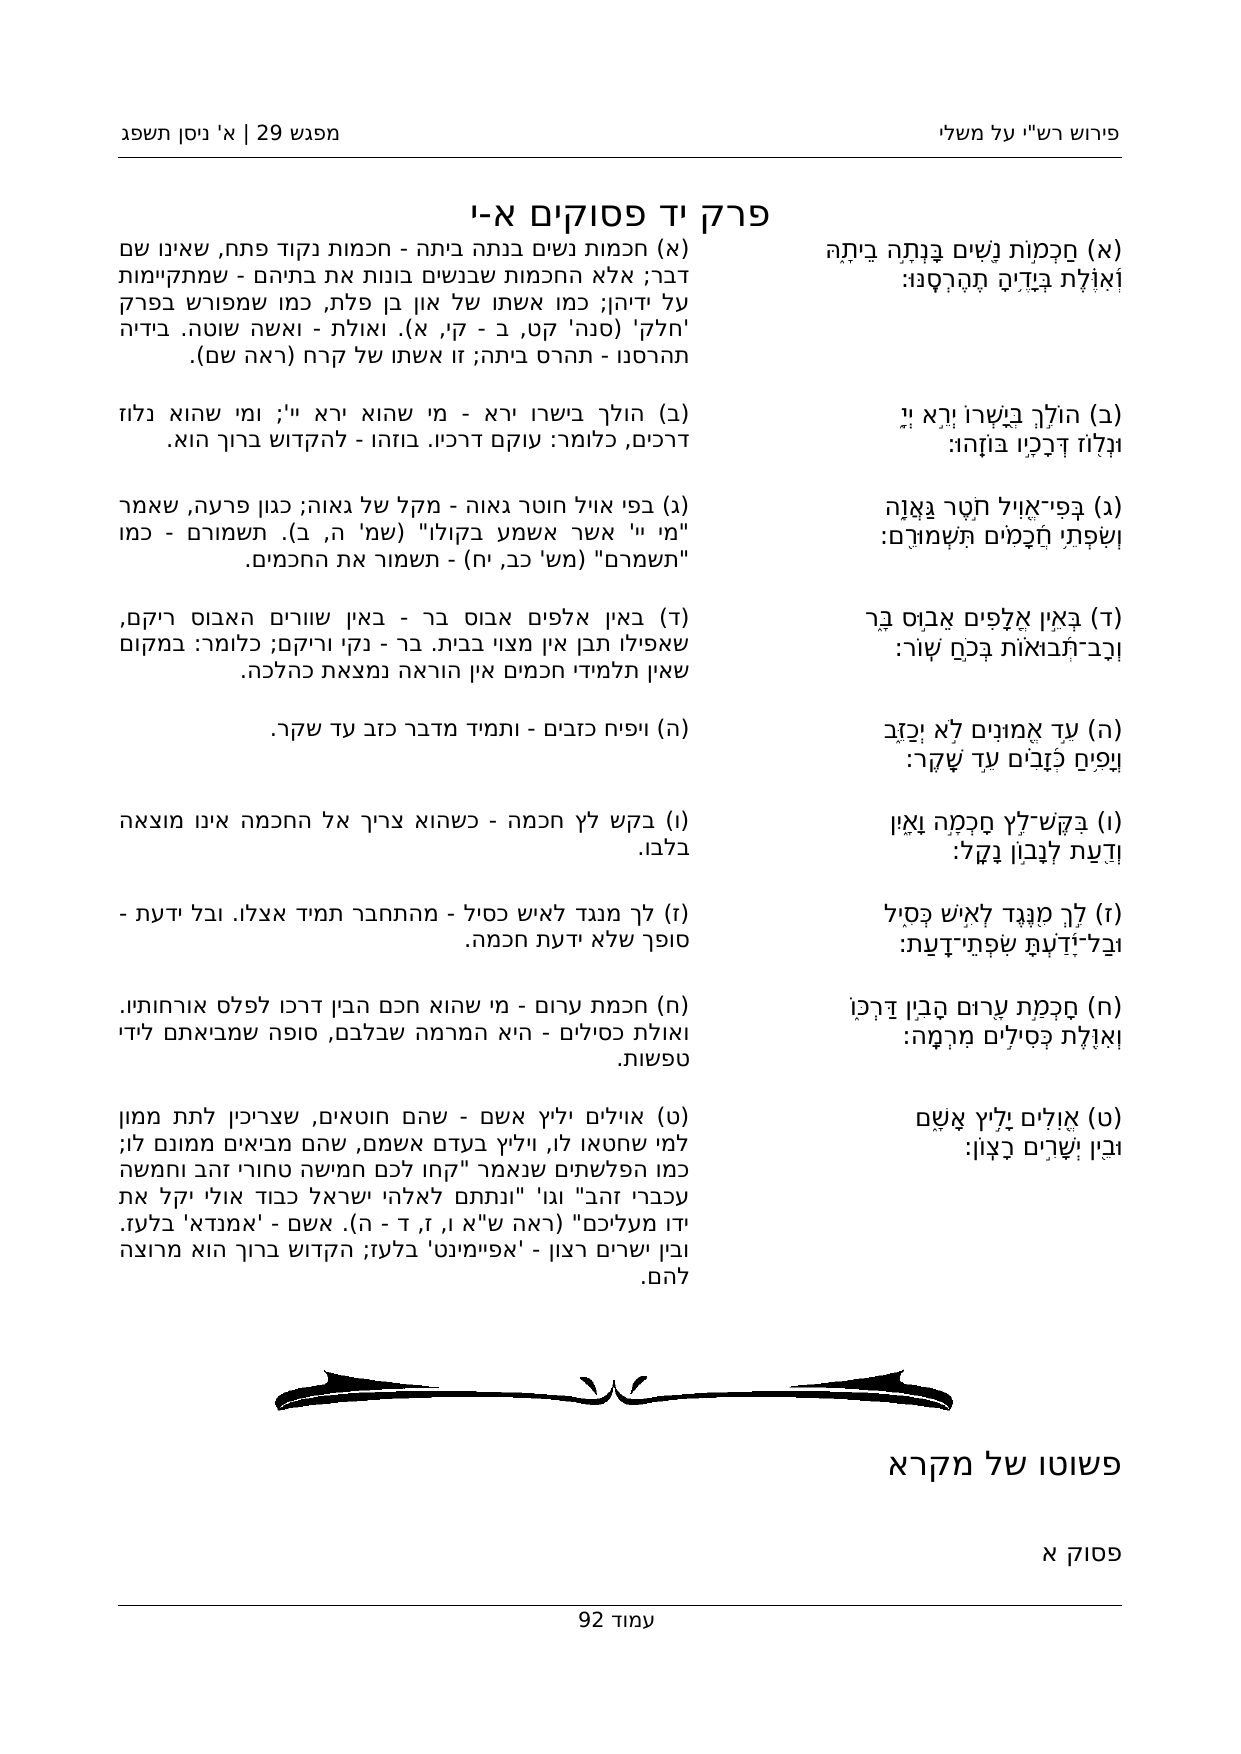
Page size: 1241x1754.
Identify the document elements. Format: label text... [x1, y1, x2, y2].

text פשוטו של מקרא [118, 1445, 1122, 1484]
table_cell [690, 493, 709, 604]
table_cell [690, 807, 709, 900]
table_cell (ה) ויפיח כזבים - ותמיד מדבר כזב עד שקר. [118, 715, 690, 807]
table_cell (ה) עֵ֣ד אֱ֭מוּנִים לֹ֣א יְכַזֵּ֑ב וְיָפִ֥יחַ כְּ֝זָבִ֗ים עֵ֣ד שָֽׁקֶר: [709, 715, 1123, 807]
table_header (א) חכמות נשים בנתה ביתה - חכמות נקוד פתח, שאינו שם דבר; אלא החכמות שבנשים בונות את בתיהם - שמתקיימות על ידיהן; כמו אשתו של און בן פלת, כמו שמפורש בפרק 'חלק' (סנה' קט, ב - קי, א). ואולת - ואשה שוטה. בידיה תהרסנו - תהרס ביתה; זו אשתו של קרח (ראה שם). [118, 235, 690, 400]
table_cell (ט) אֱ֭וִלִים יָלִ֣יץ אָשָׁ֑ם וּבֵ֖ין יְשָׁרִ֣ים רָצֽוֹן: [709, 1103, 1123, 1321]
table_cell (ז) לֵ֣ךְ מִ֭נֶּגֶד לְאִ֣ישׁ כְּסִ֑יל וּבַל־יָ֝דַ֗עְתָּ שִׂפְתֵי־דָֽעַת: [709, 900, 1123, 992]
table_cell [690, 400, 709, 492]
table_cell [690, 900, 709, 992]
text פרק יד פסוקים א-י [118, 192, 1122, 235]
table_cell (ו) בקש לץ חכמה - כשהוא צריך אל החכמה אינו מוצאה בלבו. [118, 807, 690, 900]
table_cell (ז) לך מנגד לאיש כסיל - מהתחבר תמיד אצלו. ובל ידעת - סופך שלא ידעת חכמה. [118, 900, 690, 992]
table_cell [690, 604, 709, 715]
table_cell (ו) בִּקֶּשׁ־לֵ֣ץ חָכְמָ֣ה וָאָ֑יִן וְדַ֖עַת לְנָב֣וֹן נָקָֽל: [709, 807, 1123, 900]
text פסוק א [118, 1538, 1122, 1567]
table_cell (ד) באין אלפים אבוס בר - באין שוורים האבוס ריקם, שאפילו תבן אין מצוי בבית. בר - נקי וריקם; כלומר: במקום שאין תלמידי חכמים אין הוראה נמצאת כהלכה. [118, 604, 690, 715]
picture [272, 1367, 954, 1416]
table_cell (ג) בְּֽפִי־אֱ֭וִיל חֹ֣טֶר גַּאֲוָ֑ה וְשִׂפְתֵ֥י חֲ֝כָמִ֗ים תִּשְׁמוּרֵ֖ם: [709, 493, 1123, 604]
table_cell (ד) בְּאֵ֣ין אֲ֭לָפִים אֵב֣וּס בָּ֑ר וְרָב־תְּ֝בוּא֗וֹת בְּכֹ֣חַ שֽׁוֹר: [709, 604, 1123, 715]
table_cell [690, 992, 709, 1103]
table_header (א) חַכְמ֣וֹת נָ֭שִׁים בָּנְתָ֣ה בֵיתָ֑הּ וְ֝אִוֶּ֗לֶת בְּיָדֶ֥יהָ תֶהֶרְסֶֽנּוּ: [709, 235, 1123, 400]
table_cell (ט) אוילים יליץ אשם - שהם חוטאים, שצריכין לתת ממון למי שחטאו לו, ויליץ בעדם אשמם, שהם מביאים ממונם לו; כמו הפלשתים שנאמר "קחו לכם חמישה טחורי זהב וחמשה עכברי זהב" וגו' "ונתתם לאלהי ישראל כבוד אולי יקל את ידו מעליכם" (ראה ש"א ו, ז, ד - ה). אשם - 'אמנדא' בלעז. ובין ישרים רצון - 'אפיימינט' בלעז; הקדוש ברוך הוא מרוצה להם. [118, 1103, 690, 1321]
table_cell (ב) הוֹלֵ֣ךְ בְּ֭יָשְׁרוֹ יְרֵ֣א יְיָ֑ וּנְל֖וֹז דְּרָכָ֣יו בּוֹזֵֽהוּ: [709, 400, 1123, 492]
table_header [690, 235, 709, 400]
table_cell (ח) חכמת ערום - מי שהוא חכם הבין דרכו לפלס אורחותיו. ואולת כסילים - היא המרמה שבלבם, סופה שמביאתם לידי טפשות. [118, 992, 690, 1103]
table_cell (ב) הולך בישרו ירא - מי שהוא ירא יי'; ומי שהוא נלוז דרכים, כלומר: עוקם דרכיו. בוזהו - להקדוש ברוך הוא. [118, 400, 690, 492]
table_cell (ח) חָכְמַ֣ת עָ֭רוּם הָבִ֣ין דַּרְכּ֑וֹ וְאִוֶּ֖לֶת כְּסִילִ֣ים מִרְמָֽה: [709, 992, 1123, 1103]
table_cell [690, 715, 709, 807]
table_cell [690, 1103, 709, 1321]
table_cell (ג) בפי אויל חוטר גאוה - מקל של גאוה; כגון פרעה, שאמר "מי יי' אשר אשמע בקולו" (שמ' ה, ב). תשמורם - כמו "תשמרם" (מש' כב, יח) - תשמור את החכמים. [118, 493, 690, 604]
